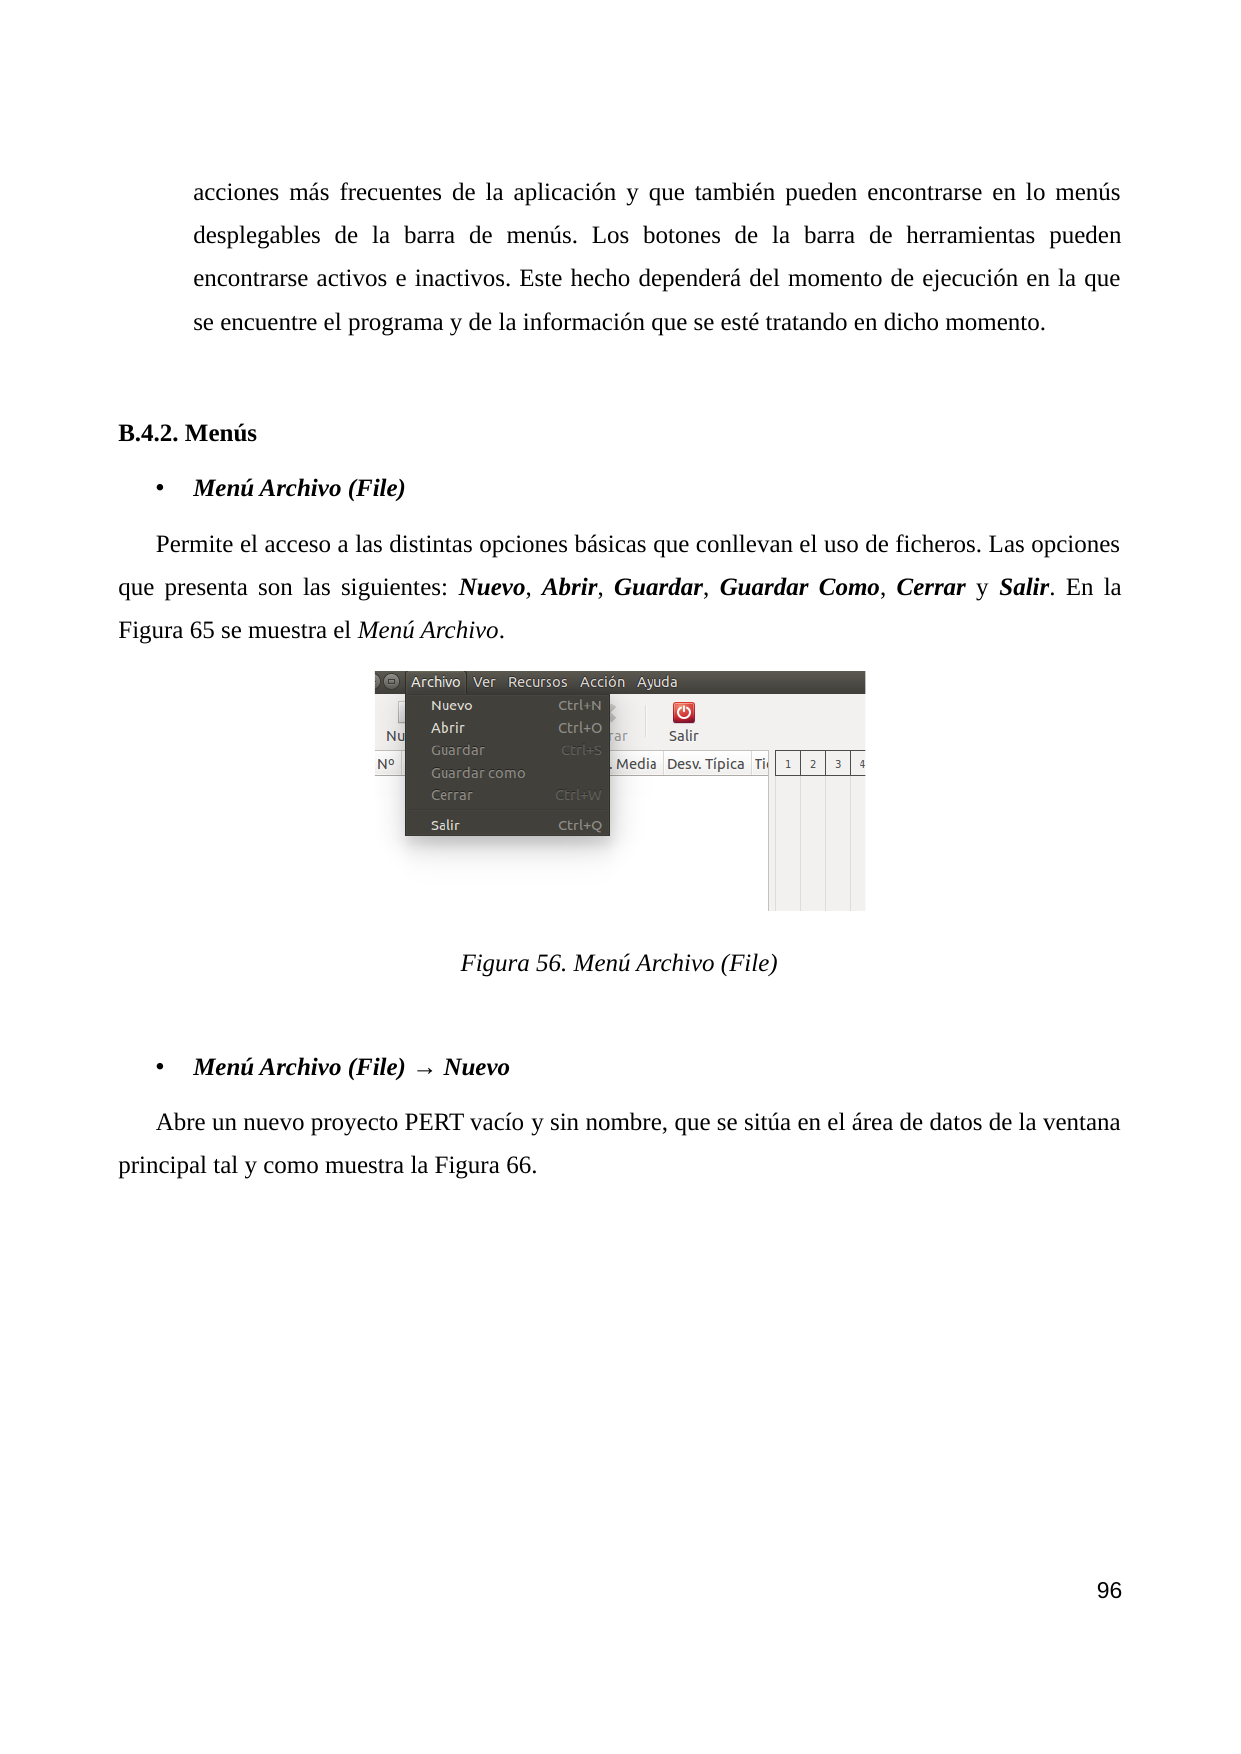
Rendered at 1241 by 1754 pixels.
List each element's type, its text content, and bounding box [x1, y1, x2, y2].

text acciones más frecuentes de la aplicación y que también pueden encontrarse en lo menús desplegables de la barra de menús. Los botones de la barra de herramientas pueden encontrarse activos e inactivos. Este hecho dependerá del momento de ejecución en la que se encuentre el programa y de la información que se esté tratando en dicho momento. [193, 177, 1122, 335]
picture [374, 671, 423, 911]
text B.4.2. Menús [118, 418, 1122, 447]
list Menú Archivo (File) → Nuevo [156, 1052, 1122, 1080]
text Abre un nuevo proyecto PERT vacío y sin nombre, que se sitúa en el área de datos de la ventana principal tal y como muestra la Figura 66. [118, 1107, 1122, 1179]
text Permite el acceso a las distintas opciones básicas que conllevan el uso de ficheros. Las opciones que presenta son las siguientes: Nuevo, Abrir, Guardar, Guardar Como, Cerrar y Salir. En la Figura 65 se muestra el Menú Archivo. [118, 529, 1122, 644]
list Menú Archivo (File) [156, 473, 1122, 502]
text Figura 56. Menú Archivo (File) [118, 948, 1122, 977]
